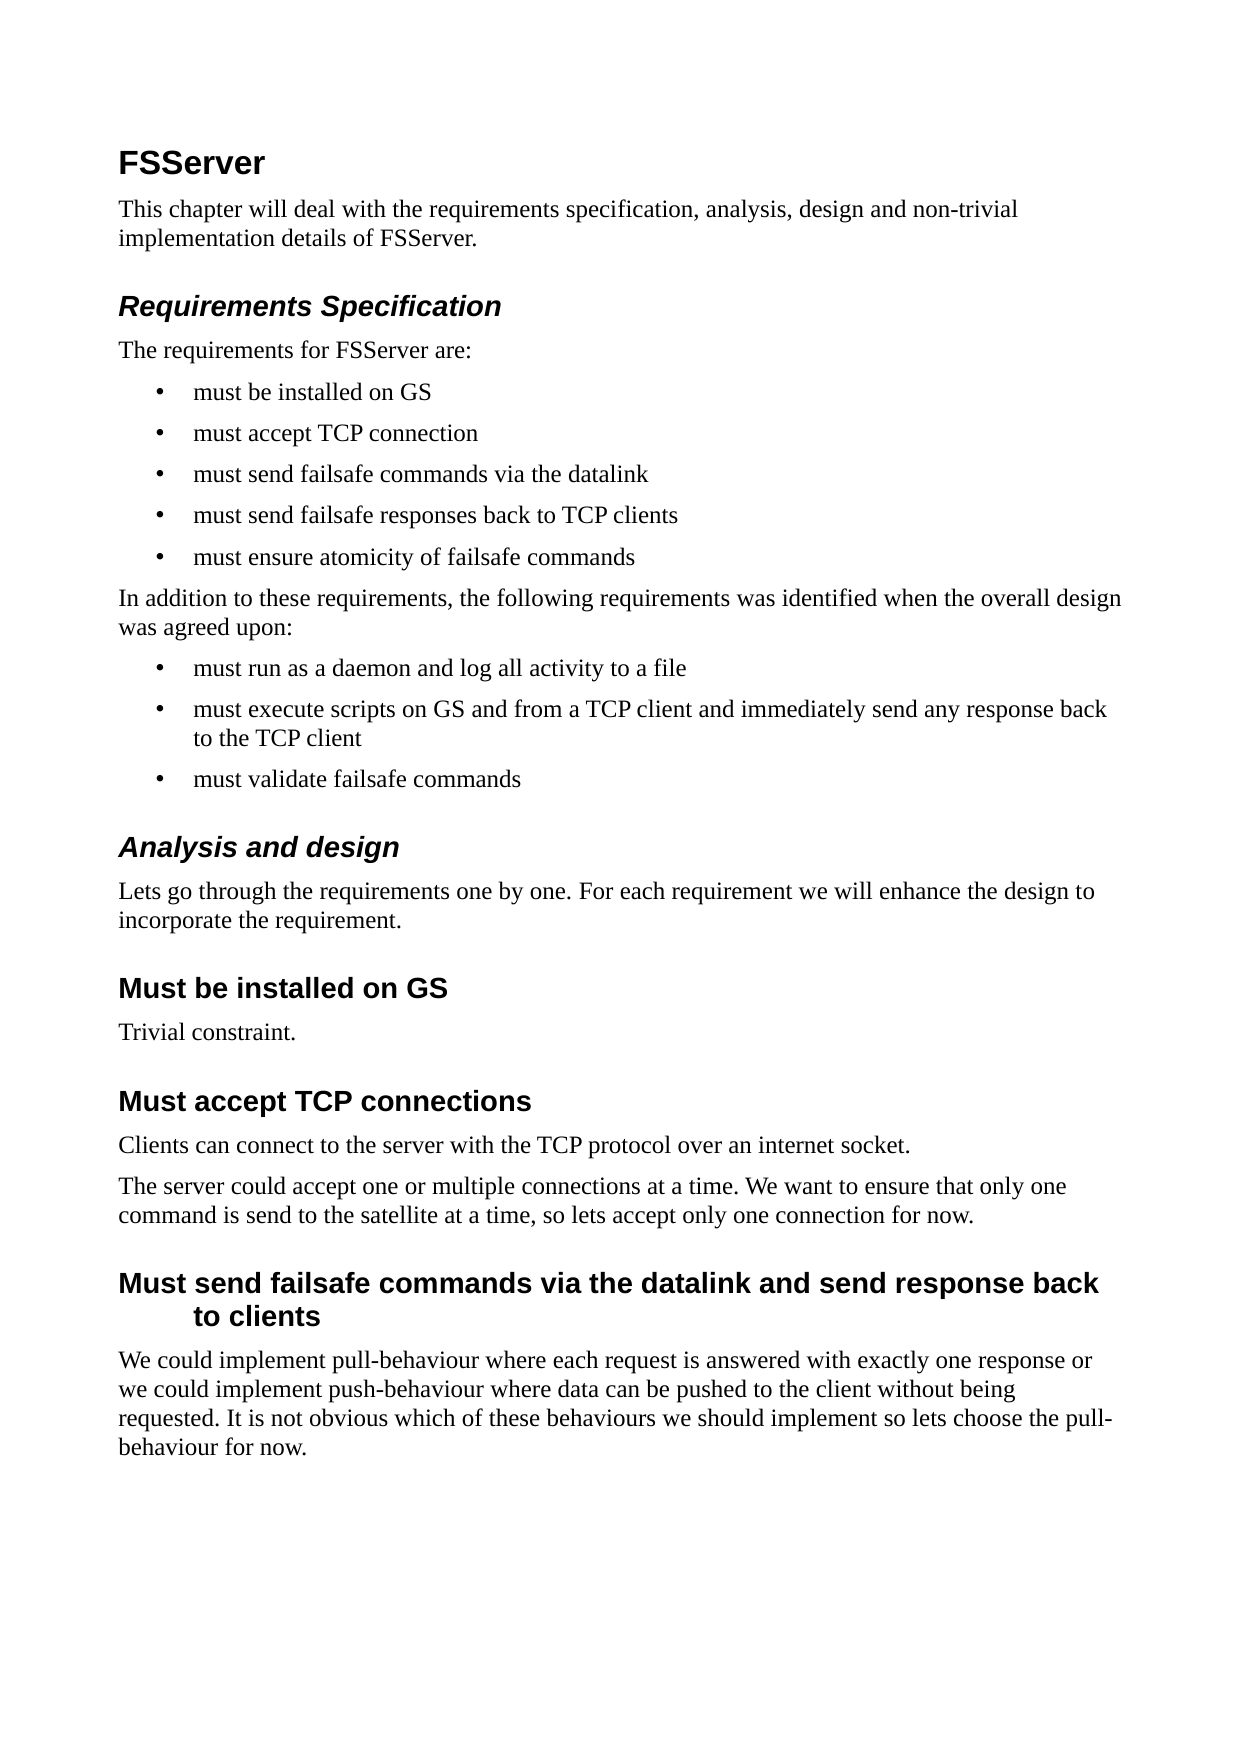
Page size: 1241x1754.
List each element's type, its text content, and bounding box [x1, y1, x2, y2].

text Trivial constraint. [118, 1017, 1122, 1046]
text Lets go through the requirements one by one. For each requirement we will enhance the design to incorporate the requirement. [118, 876, 1122, 934]
list must validate failsafe commands [156, 764, 1122, 793]
text Clients can connect to the server with the TCP protocol over an internet socket. [118, 1130, 1122, 1158]
subtitle Must accept TCP connections [118, 1084, 1122, 1117]
subtitle Requirements Specification [118, 289, 1122, 323]
list must ensure atomicity of failsafe commands [156, 542, 1122, 570]
list must run as a daemon and log all activity to a file [156, 653, 1122, 682]
text The server could accept one or multiple connections at a time. We want to ensure that only one command is send to the satellite at a time, so lets accept only one connection for now. [118, 1171, 1122, 1228]
subtitle Must be installed on GS [118, 971, 1122, 1005]
text The requirements for FSServer are: [118, 335, 1122, 364]
subtitle FSServer [118, 143, 1122, 182]
list must send failsafe responses back to TCP clients [156, 500, 1122, 529]
subtitle Must send failsafe commands via the datalink and send response back to clients [118, 1266, 1122, 1333]
list must execute scripts on GS and from a TCP client and immediately send any response back to the TCP client [156, 694, 1122, 752]
list must accept TCP connection [156, 418, 1122, 447]
text In addition to these requirements, the following requirements was identified when the overall design was agreed upon: [118, 583, 1122, 640]
text We could implement pull-behaviour where each request is answered with exactly one response or we could implement push-behaviour where data can be pushed to the client without being requested. It is not obvious which of these behaviours we should implement so lets choose the pull-behaviour for now. [118, 1346, 1122, 1461]
list must be installed on GS [156, 377, 1122, 405]
list must send failsafe commands via the datalink [156, 459, 1122, 488]
subtitle Analysis and design [118, 830, 1122, 864]
text This chapter will deal with the requirements specification, analysis, design and non-trivial implementation details of FSServer. [118, 194, 1122, 252]
